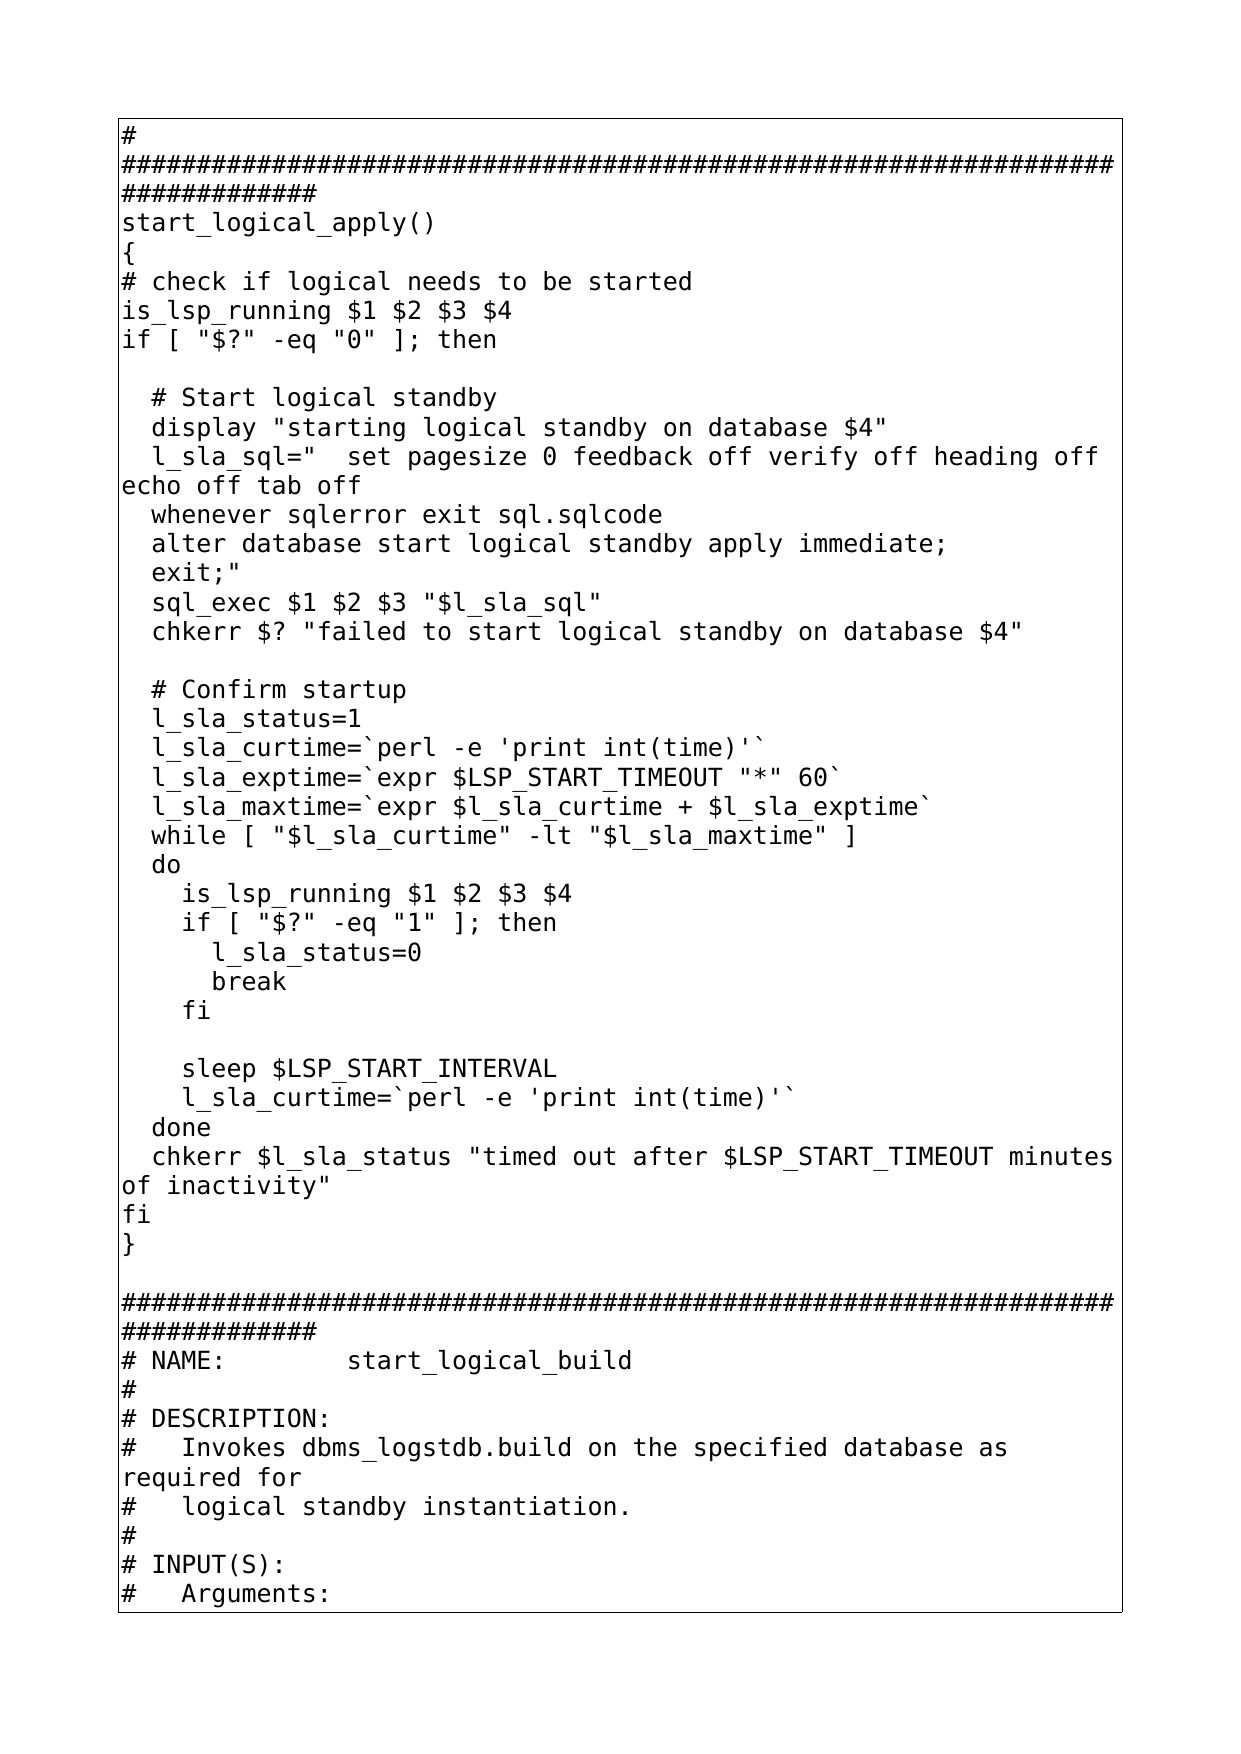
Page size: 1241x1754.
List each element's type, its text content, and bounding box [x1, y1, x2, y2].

table_header # ############################################################################### start_logical_apply() { # check if logical needs to be started is_lsp_running $1 $2 $3 $4 if [ "$?" -eq "0" ]; then # Start logical standby display "starting logical standby on database $4" l_sla_sql=" set pagesize 0 feedback off verify off heading off echo off tab off whenever sqlerror exit sql.sqlcode alter database start logical standby apply immediate; exit;" sql_exec $1 $2 $3 "$l_sla_sql" chkerr $? "failed to start logical standby on database $4" # Confirm startup l_sla_status=1 l_sla_curtime=`perl -e 'print int(time)'` l_sla_exptime=`expr $LSP_START_TIMEOUT "*" 60` l_sla_maxtime=`expr $l_sla_curtime + $l_sla_exptime` while [ "$l_sla_curtime" -lt "$l_sla_maxtime" ] do is_lsp_running $1 $2 $3 $4 if [ "$?" -eq "1" ]; then l_sla_status=0 break fi sleep $LSP_START_INTERVAL l_sla_curtime=`perl -e 'print int(time)'` done chkerr $l_sla_status "timed out after $LSP_START_TIMEOUT minutes of inactivity" fi } ############################################################################### # NAME: start_logical_build # # DESCRIPTION: # Invokes dbms_logstdb.build on the specified database as required for # logical standby instantiation. # # INPUT(S): # Arguments: [119, 119, 1122, 1612]
